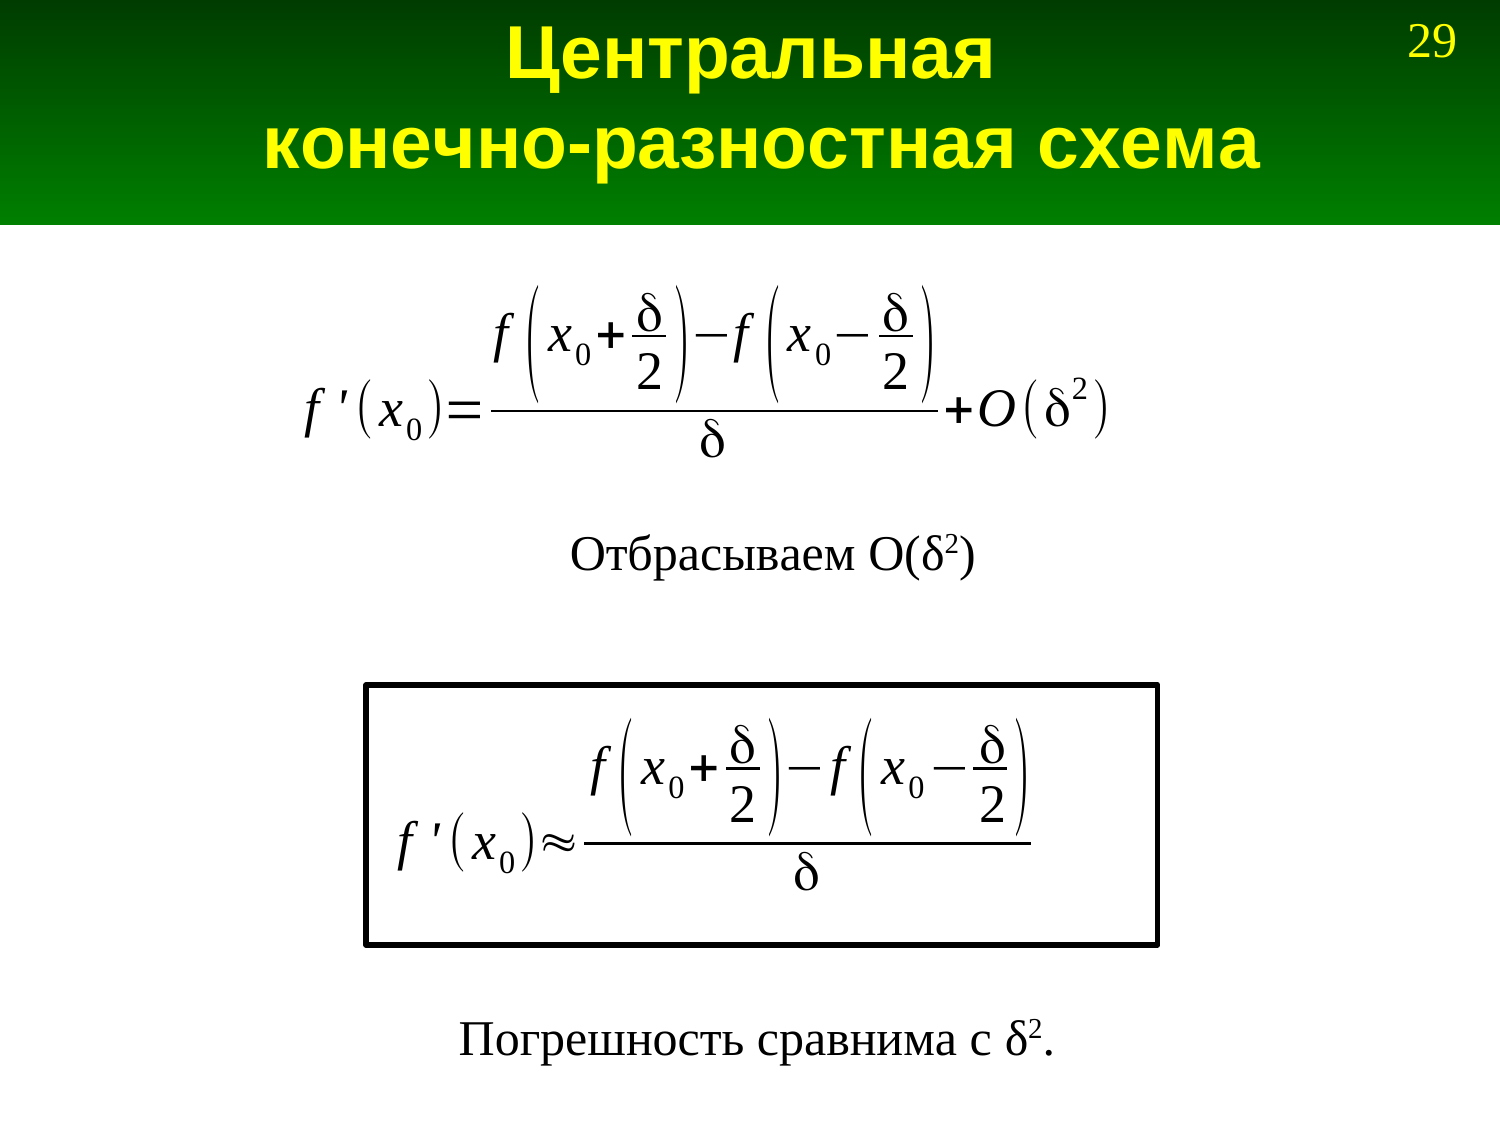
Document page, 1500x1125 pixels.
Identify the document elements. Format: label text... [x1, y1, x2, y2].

chart [384, 716, 1048, 894]
text_box Отбрасываем O(δ2) [555, 512, 1046, 648]
text_box Погрешность сравнима с δ2. [443, 998, 1071, 1073]
chart [291, 283, 1123, 461]
title Центральная конечно-разностная схема [123, 0, 1399, 192]
